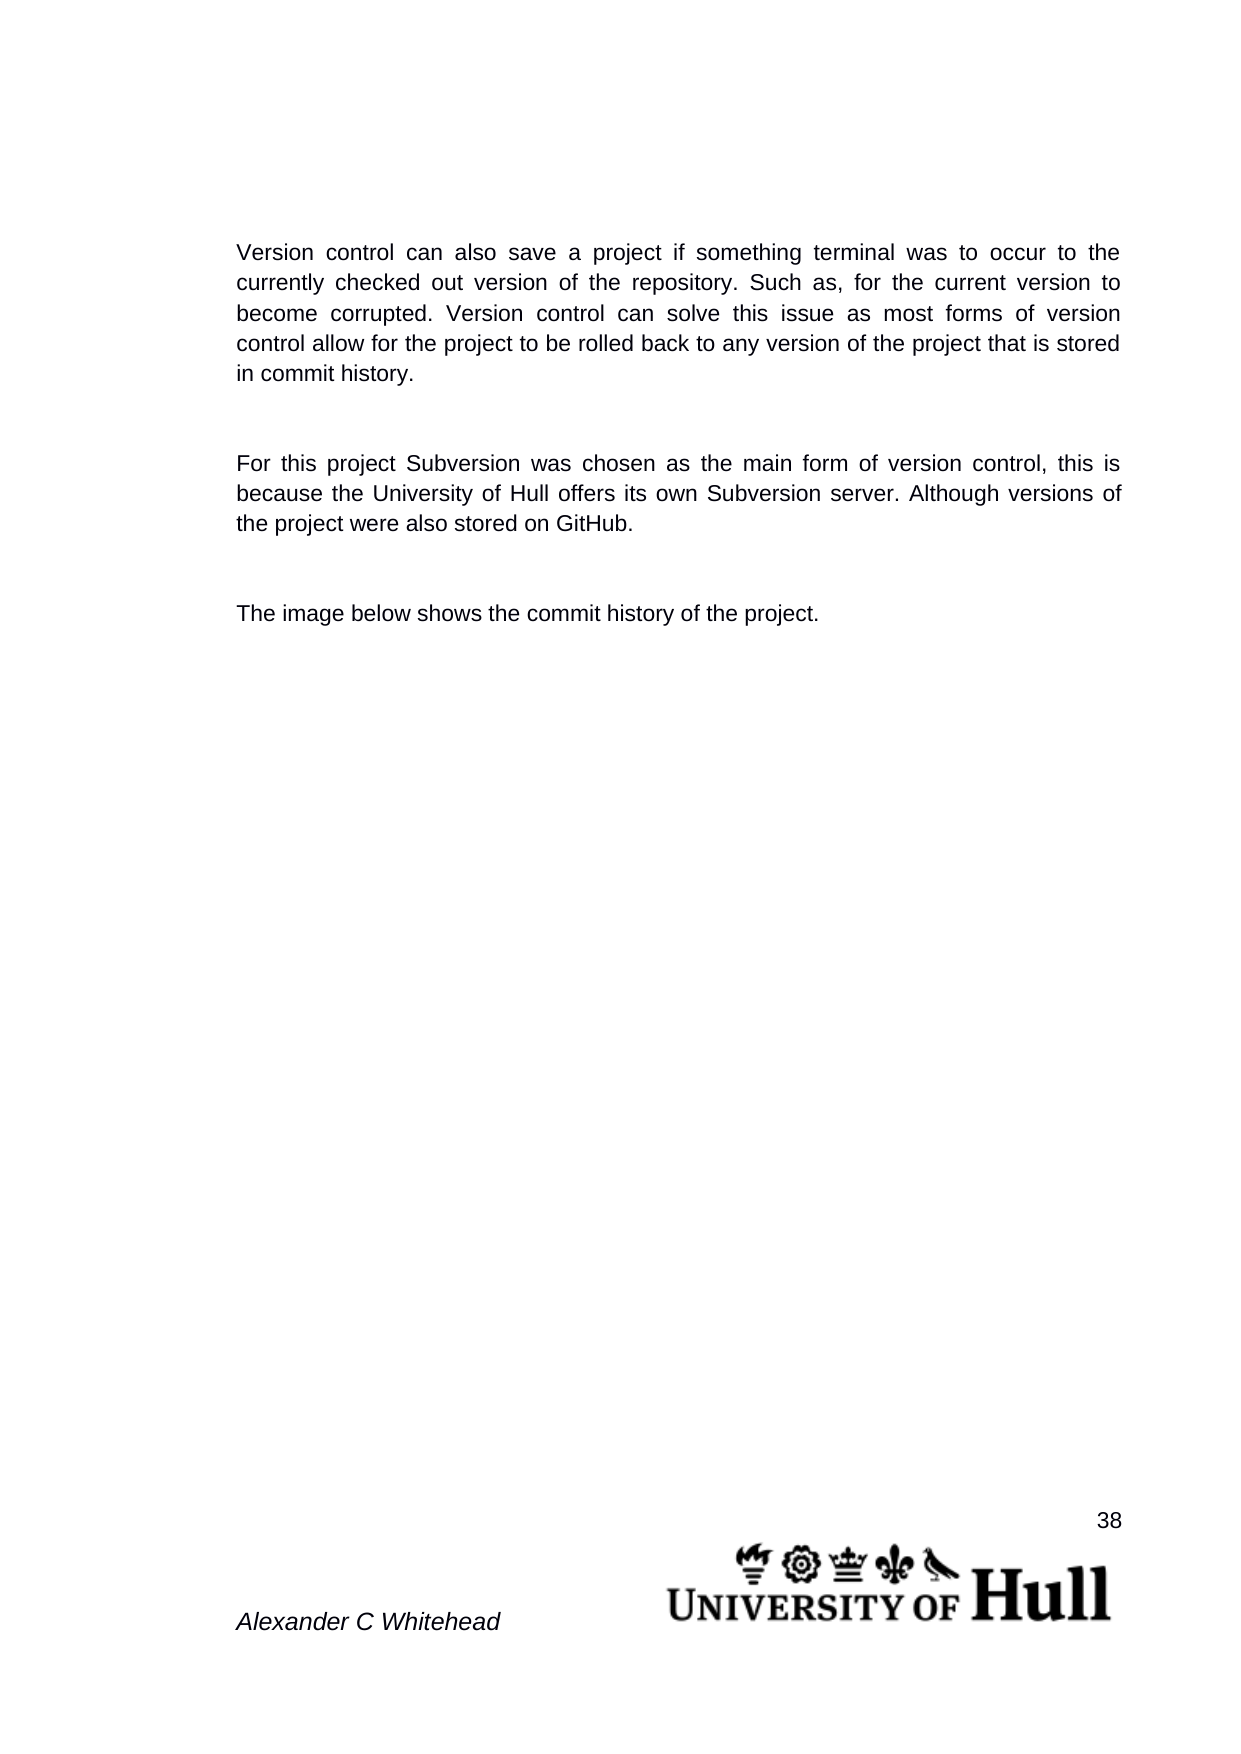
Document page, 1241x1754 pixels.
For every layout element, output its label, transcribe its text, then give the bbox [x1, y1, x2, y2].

text Version control can also save a project if something terminal was to occur to the currently checked out version of the repository. Such as, for the current version to become corrupted. Version control can solve this issue as most forms of version control allow for the project to be rolled back to any version of the project that is stored in commit history. [236, 239, 1122, 386]
picture [660, 1533, 1120, 1631]
text For this project Subversion was chosen as the main form of version control, this is because the University of Hull offers its own Subversion server. Although versions of the project were also stored on GitHub. [236, 449, 1122, 536]
text The image below shows the commit history of the project. [236, 599, 1122, 626]
